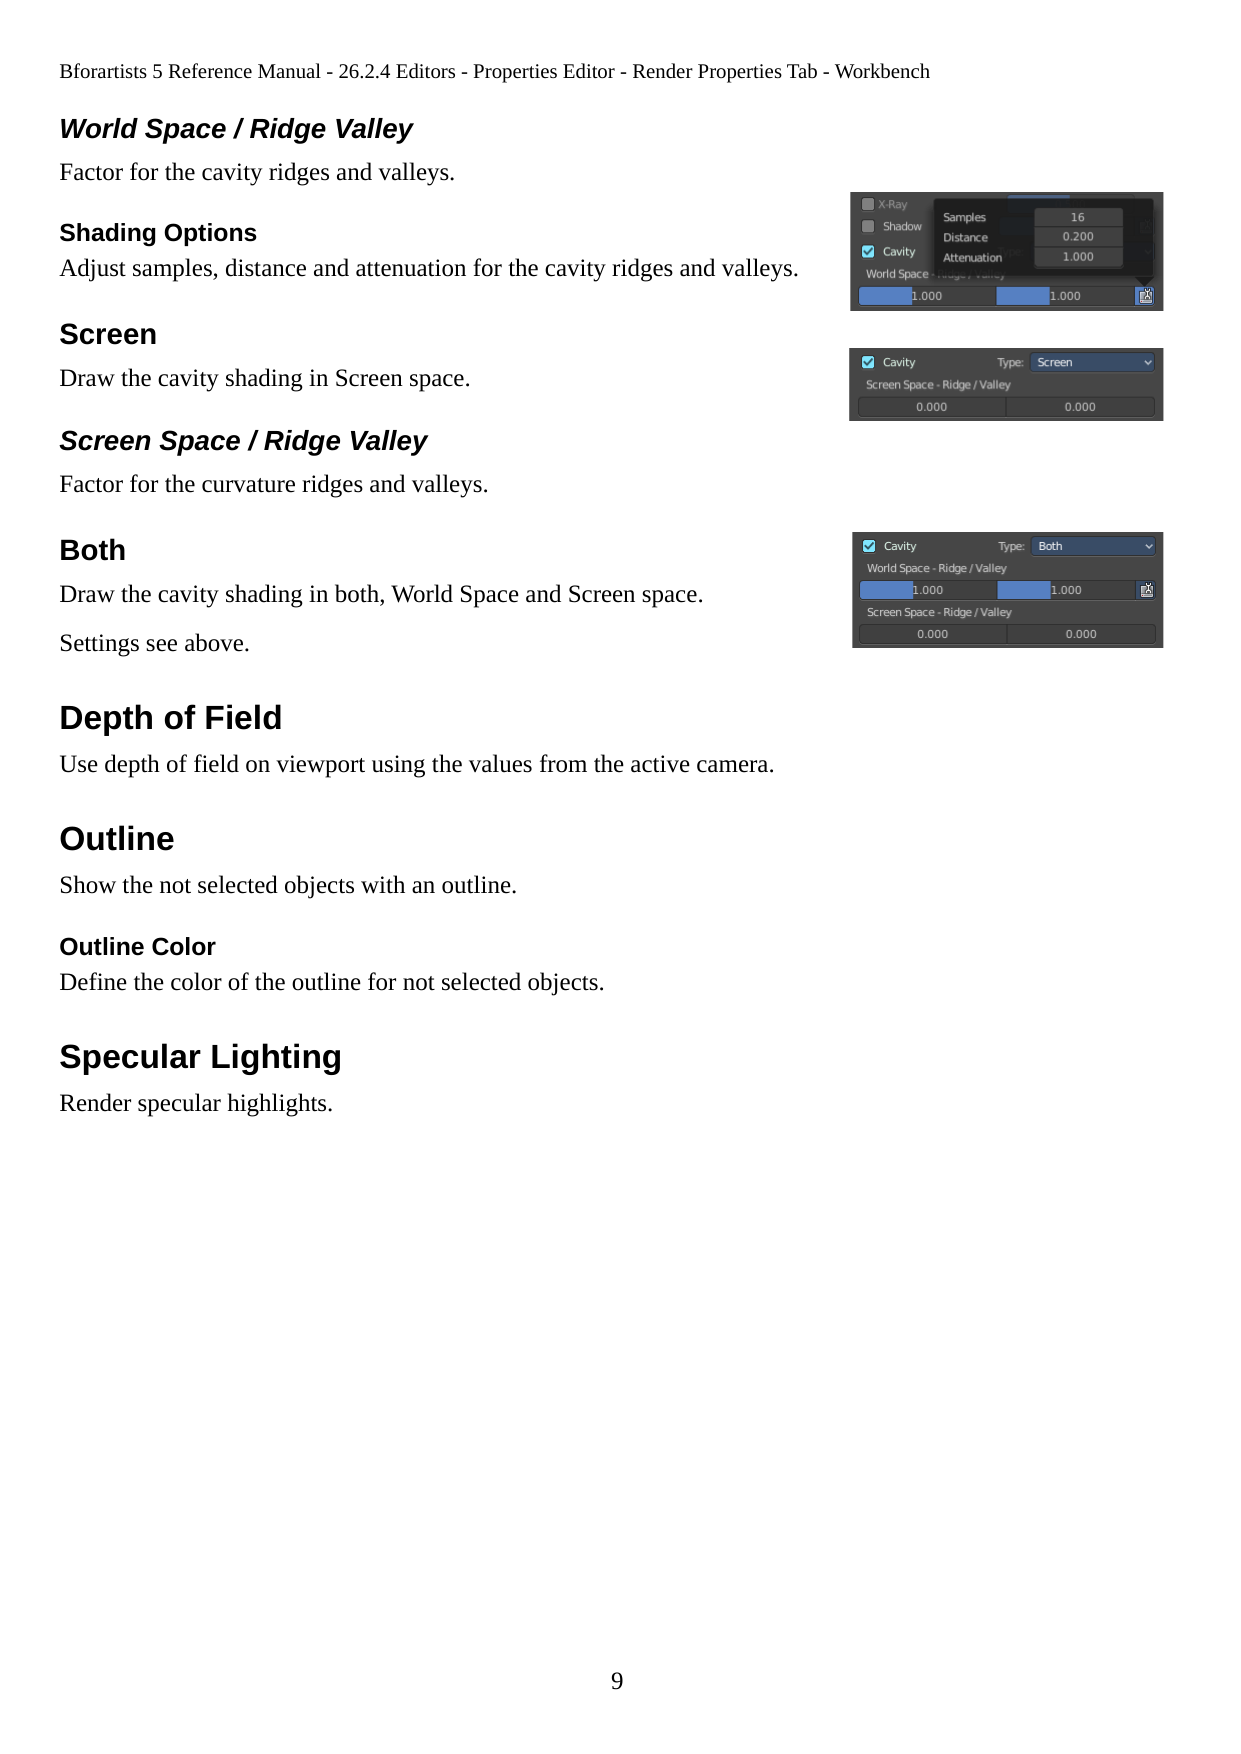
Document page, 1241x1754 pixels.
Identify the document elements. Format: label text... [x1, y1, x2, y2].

subtitle Both [59, 533, 852, 567]
text Use depth of field on viewport using the values from the active camera. [59, 749, 1181, 778]
text Draw the cavity shading in Screen space. [59, 363, 849, 392]
text Factor for the curvature ridges and valleys. [59, 469, 1181, 498]
subtitle Depth of Field [59, 698, 1181, 737]
text Draw the cavity shading in both, World Space and Screen space. [59, 579, 852, 608]
subtitle Outline Color [59, 932, 1181, 960]
subtitle Specular Lighting [59, 1036, 1181, 1075]
text Adjust samples, distance and attenuation for the cavity ridges and valleys. [59, 253, 850, 282]
text Define the color of the outline for not selected objects. [59, 967, 1181, 995]
subtitle Screen [59, 317, 1181, 351]
subtitle Screen Space / Ridge Valley [59, 425, 1181, 457]
subtitle [1164, 218, 1181, 247]
picture [852, 532, 1164, 648]
text Settings see above. [59, 628, 1181, 657]
picture [849, 348, 1164, 421]
text Factor for the cavity ridges and valleys. [59, 157, 1181, 186]
subtitle [1164, 533, 1181, 567]
subtitle Shading Options [59, 218, 850, 247]
text Show the not selected objects with an outline. [59, 870, 1181, 899]
text Render specular highlights. [59, 1088, 1181, 1116]
subtitle Outline [59, 819, 1181, 858]
picture [850, 192, 1164, 311]
subtitle World Space / Ridge Valley [59, 113, 1181, 144]
